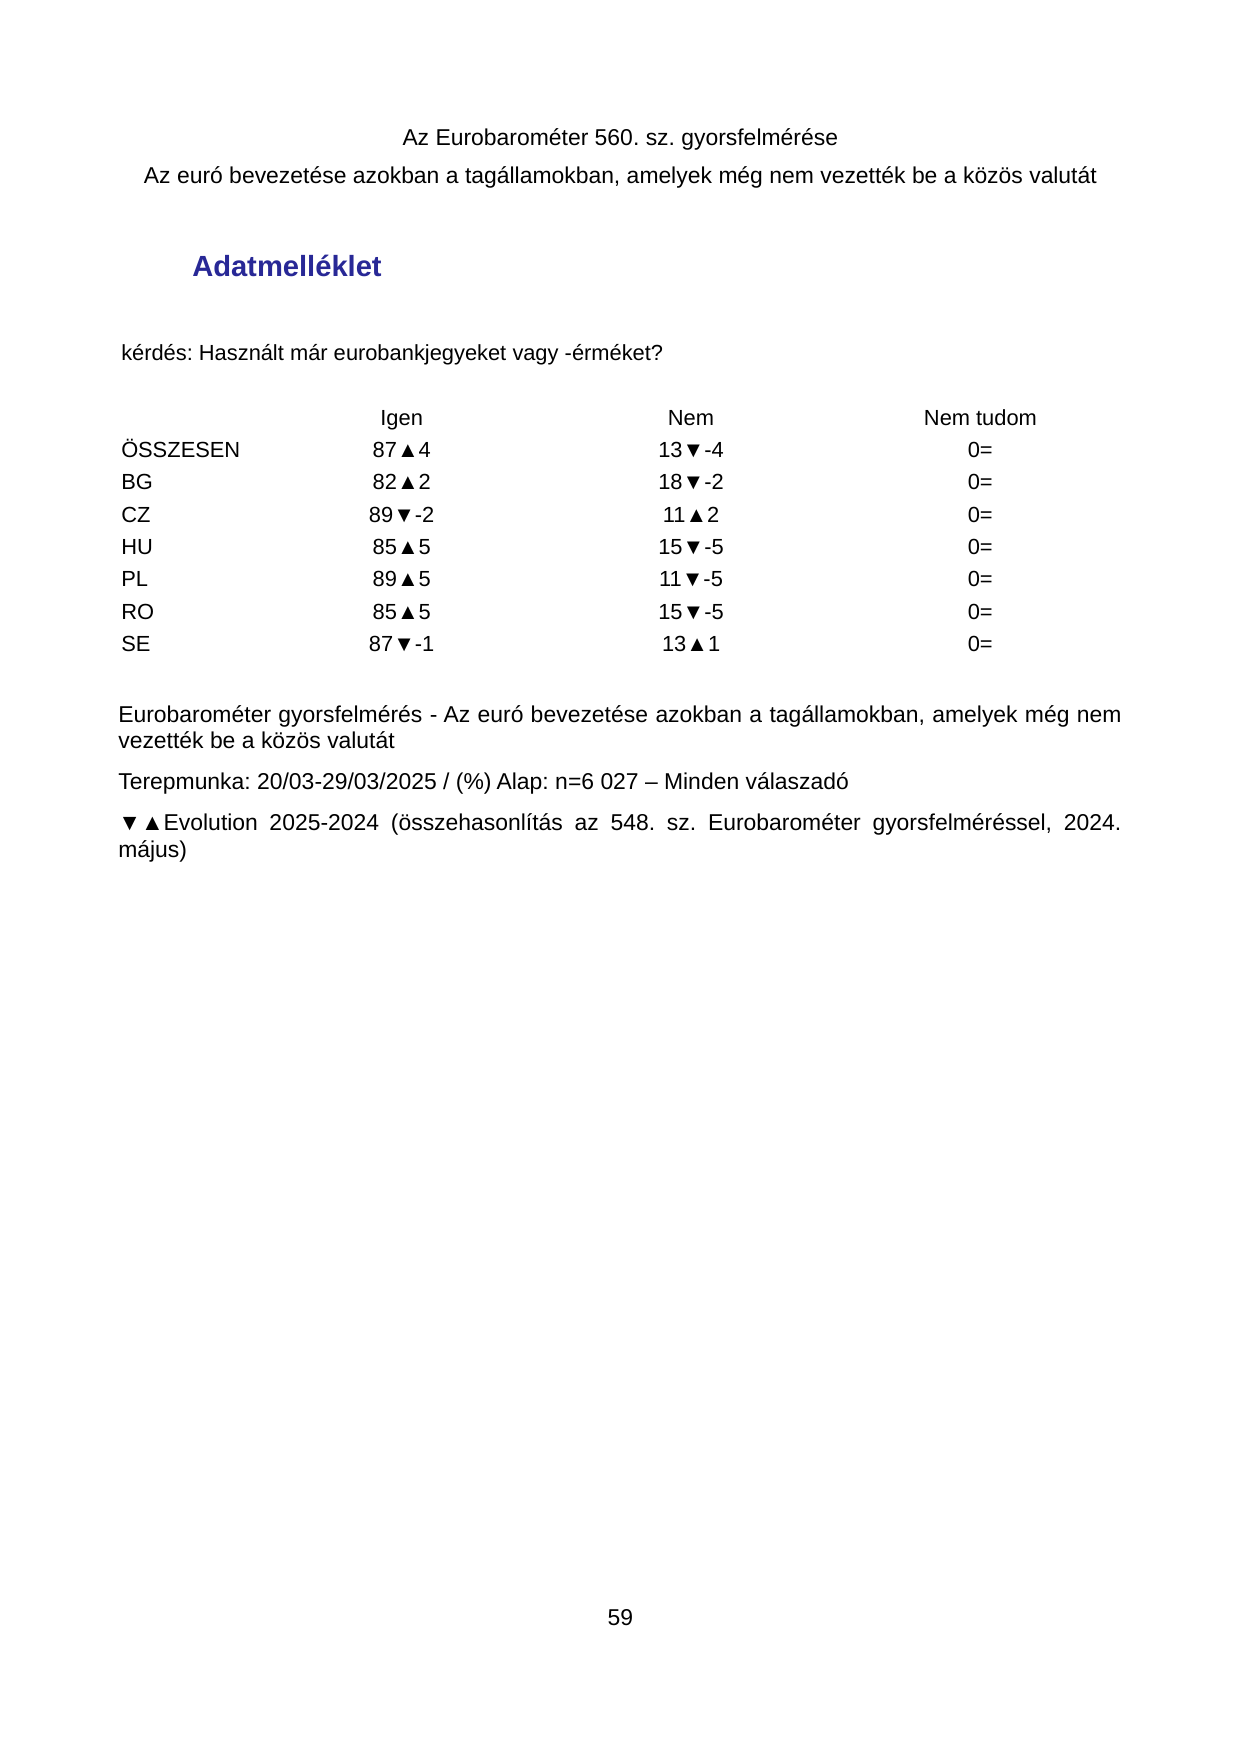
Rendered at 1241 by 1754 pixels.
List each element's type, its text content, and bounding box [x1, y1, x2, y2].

table_cell 89▲5 [257, 563, 546, 595]
table_cell 0= [836, 563, 1125, 595]
table_cell 15▼-5 [546, 595, 836, 628]
table_cell 11▲2 [546, 498, 836, 530]
table_cell Igen [257, 401, 546, 433]
table_cell BG [118, 466, 257, 498]
table_cell 13▲1 [546, 628, 836, 660]
table_cell 0= [836, 466, 1125, 498]
table_cell 85▲5 [257, 595, 546, 628]
table_cell 0= [836, 498, 1125, 530]
table_cell RO [118, 595, 257, 628]
table_cell Nem tudom [836, 401, 1125, 433]
table_cell 85▲5 [257, 530, 546, 563]
table_cell 13▼-4 [546, 433, 836, 466]
table_cell HU [118, 530, 257, 563]
table_cell [257, 369, 546, 401]
table_cell [546, 369, 836, 401]
table_cell 0= [836, 530, 1125, 563]
text Eurobarométer gyorsfelmérés - Az euró bevezetése azokban a tagállamokban, amelyek még nem vezették be a közös valutát [118, 701, 1122, 754]
table_cell 0= [836, 628, 1125, 660]
subtitle Adatmelléklet [118, 249, 1122, 283]
table_cell 0= [836, 433, 1125, 466]
table_cell 18▼-2 [546, 466, 836, 498]
table_cell 89▼-2 [257, 498, 546, 530]
table_cell SE [118, 628, 257, 660]
table_cell [118, 401, 257, 433]
table_cell 11▼-5 [546, 563, 836, 595]
table_cell 15▼-5 [546, 530, 836, 563]
table_cell 0= [836, 595, 1125, 628]
table_cell Nem [546, 401, 836, 433]
table_header kérdés: Használt már eurobankjegyeket vagy -érméket? [118, 336, 1125, 368]
table_cell 87▲4 [257, 433, 546, 466]
table_cell [836, 369, 1125, 401]
table_cell 82▲2 [257, 466, 546, 498]
table_cell ÖSSZESEN [118, 433, 257, 466]
table_cell CZ [118, 498, 257, 530]
table_cell [118, 369, 257, 401]
table_cell 87▼-1 [257, 628, 546, 660]
text Terepmunka: 20/03-29/03/2025 / (%) Alap: n=6 027 – Minden válaszadó [118, 768, 1122, 794]
text ▼▲Evolution 2025-2024 (összehasonlítás az 548. sz. Eurobarométer gyorsfelméréssel, 2024. május) [118, 809, 1122, 862]
table_cell PL [118, 563, 257, 595]
